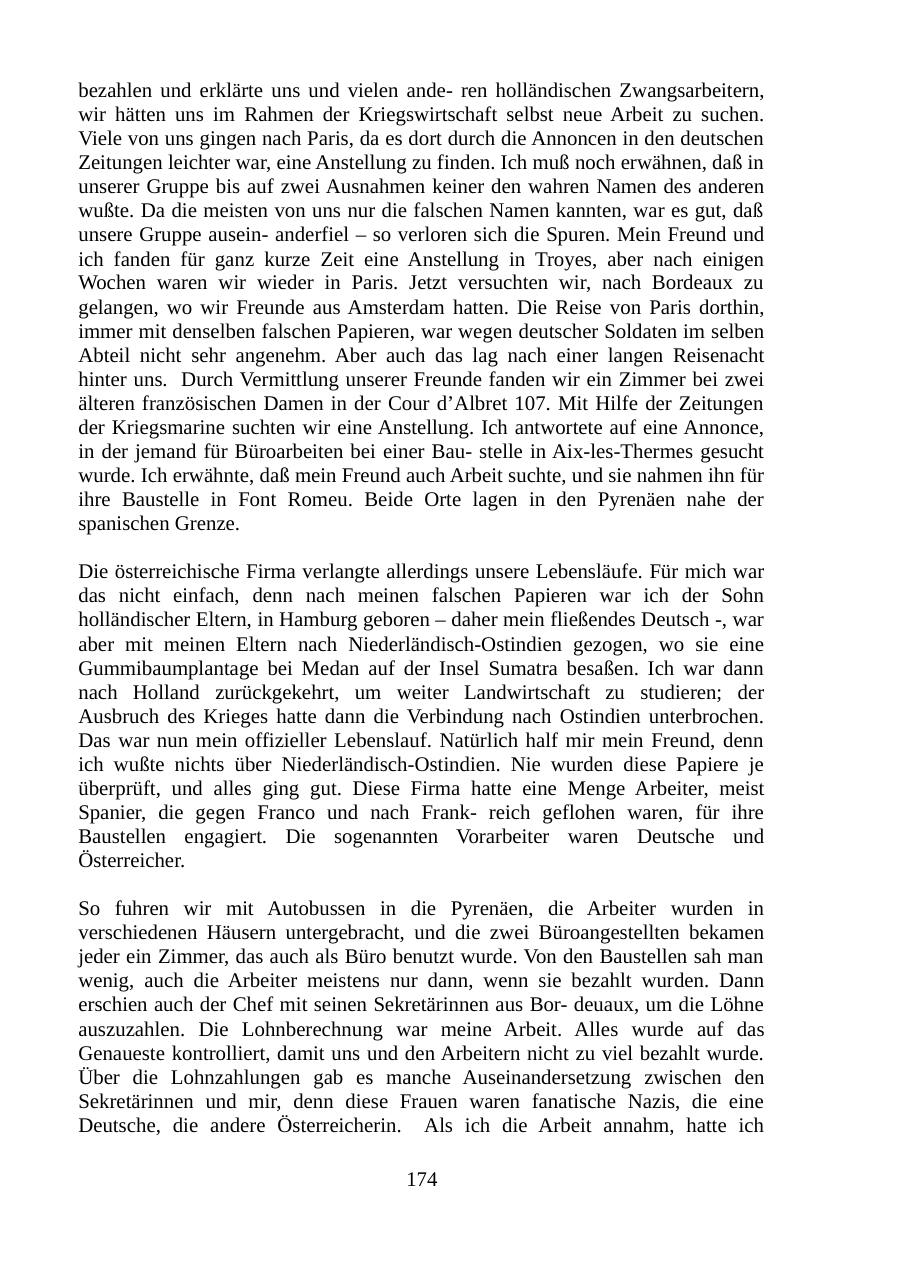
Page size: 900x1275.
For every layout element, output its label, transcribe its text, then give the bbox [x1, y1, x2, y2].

text Die österreichische Firma verlangte allerdings unsere Lebensläufe. Für mich war das nicht einfach, denn nach meinen falschen Papieren war ich der Sohn holländischer Eltern, in Hamburg geboren – daher mein fließendes Deutsch -, war aber mit meinen Eltern nach Niederländisch-Ostindien gezogen, wo sie eine Gummibaumplantage bei Medan auf der Insel Sumatra besaßen. Ich war dann nach Holland zurückgekehrt, um weiter Landwirtschaft zu studieren; der Ausbruch des Krieges hatte dann die Verbindung nach Ostindien unterbrochen. Das war nun mein offizieller Lebenslauf. Natürlich half mir mein Freund, denn ich wußte nichts über Niederländisch-Ostindien. Nie wurden diese Papiere je überprüft, und alles ging gut. Diese Firma hatte eine Menge Arbeiter, meist Spanier, die gegen Franco und nach Frank- reich geflohen waren, für ihre Baustellen engagiert. Die sogenannten Vorarbeiter waren Deutsche und Österreicher. [78, 559, 765, 872]
text bezahlen und erklärte uns und vielen ande- ren holländischen Zwangsarbeitern, wir hätten uns im Rahmen der Kriegswirtschaft selbst neue Arbeit zu suchen. Viele von uns gingen nach Paris, da es dort durch die Annoncen in den deutschen Zeitungen leichter war, eine Anstellung zu finden. Ich muß noch erwähnen, daß in unserer Gruppe bis auf zwei Ausnahmen keiner den wahren Namen des anderen wußte. Da die meisten von uns nur die falschen Namen kannten, war es gut, daß unsere Gruppe ausein- anderfiel – so verloren sich die Spuren. Mein Freund und ich fanden für ganz kurze Zeit eine Anstellung in Troyes, aber nach einigen Wochen waren wir wieder in Paris. Jetzt versuchten wir, nach Bordeaux zu gelangen, wo wir Freunde aus Amsterdam hatten. Die Reise von Paris dorthin, immer mit denselben falschen Papieren, war wegen deutscher Soldaten im selben Abteil nicht sehr angenehm. Aber auch das lag nach einer langen Reisenacht hinter uns. Durch Vermittlung unserer Freunde fanden wir ein Zimmer bei zwei älteren französischen Damen in der Cour d’Albret 107. Mit Hilfe der Zeitungen der Kriegsmarine suchten wir eine Anstellung. Ich antwortete auf eine Annonce, in der jemand für Büroarbeiten bei einer Bau- stelle in Aix-les-Thermes gesucht wurde. Ich erwähnte, daß mein Freund auch Arbeit suchte, und sie nahmen ihn für ihre Baustelle in Font Romeu. Beide Orte lagen in den Pyrenäen nahe der spanischen Grenze. [78, 78, 765, 535]
text So fuhren wir mit Autobussen in die Pyrenäen, die Arbeiter wurden in verschiedenen Häusern untergebracht, und die zwei Büroangestellten bekamen jeder ein Zimmer, das auch als Büro benutzt wurde. Von den Baustellen sah man wenig, auch die Arbeiter meistens nur dann, wenn sie bezahlt wurden. Dann erschien auch der Chef mit seinen Sekretärinnen aus Bor- deuaux, um die Löhne auszuzahlen. Die Lohnberechnung war meine Arbeit. Alles wurde auf das Genaueste kontrolliert, damit uns und den Arbeitern nicht zu viel bezahlt wurde. Über die Lohnzahlungen gab es manche Auseinandersetzung zwischen den Sekretärinnen und mir, denn diese Frauen waren fanatische Nazis, die eine Deutsche, die andere Österreicherin. Als ich die Arbeit annahm, hatte ich [78, 896, 765, 1137]
